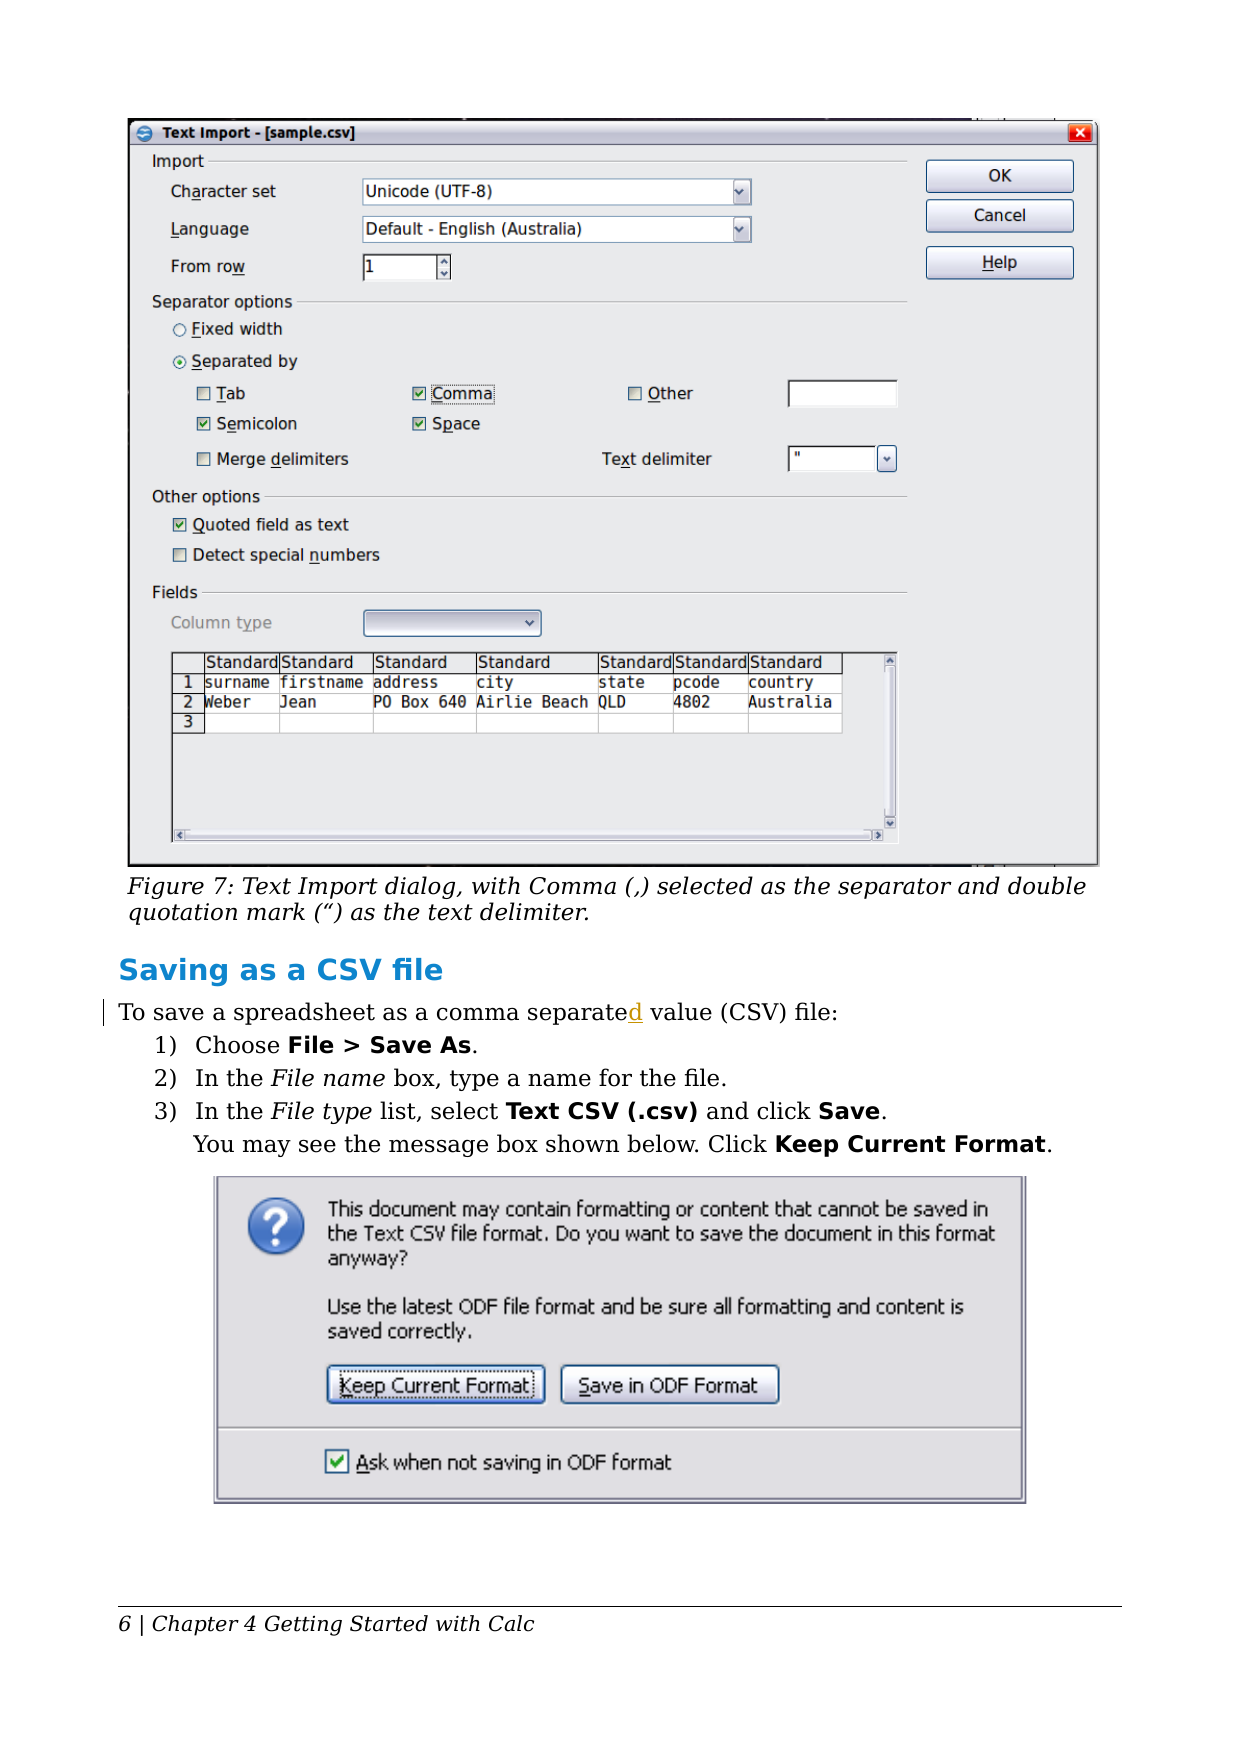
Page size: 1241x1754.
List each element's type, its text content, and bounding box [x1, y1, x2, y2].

list You may see the message box shown below. Click Keep Current Format. [193, 1131, 1122, 1158]
picture [127, 118, 1100, 867]
list In the File type list, select Text CSV (.csv) and click Save. [177, 1098, 1122, 1125]
subtitle Saving as a CSV file [118, 953, 1122, 987]
list To save a spreadsheet as a comma separated value (CSV) file: [118, 999, 1122, 1026]
picture [213, 1176, 1027, 1504]
list Choose File > Save As. [177, 1032, 1122, 1059]
list In the File name box, type a name for the file. [177, 1065, 1122, 1092]
text Figure 7: Text Import dialog, with Comma (,) selected as the separator and double quotation mark (“) as the text delimiter. [127, 873, 1113, 926]
